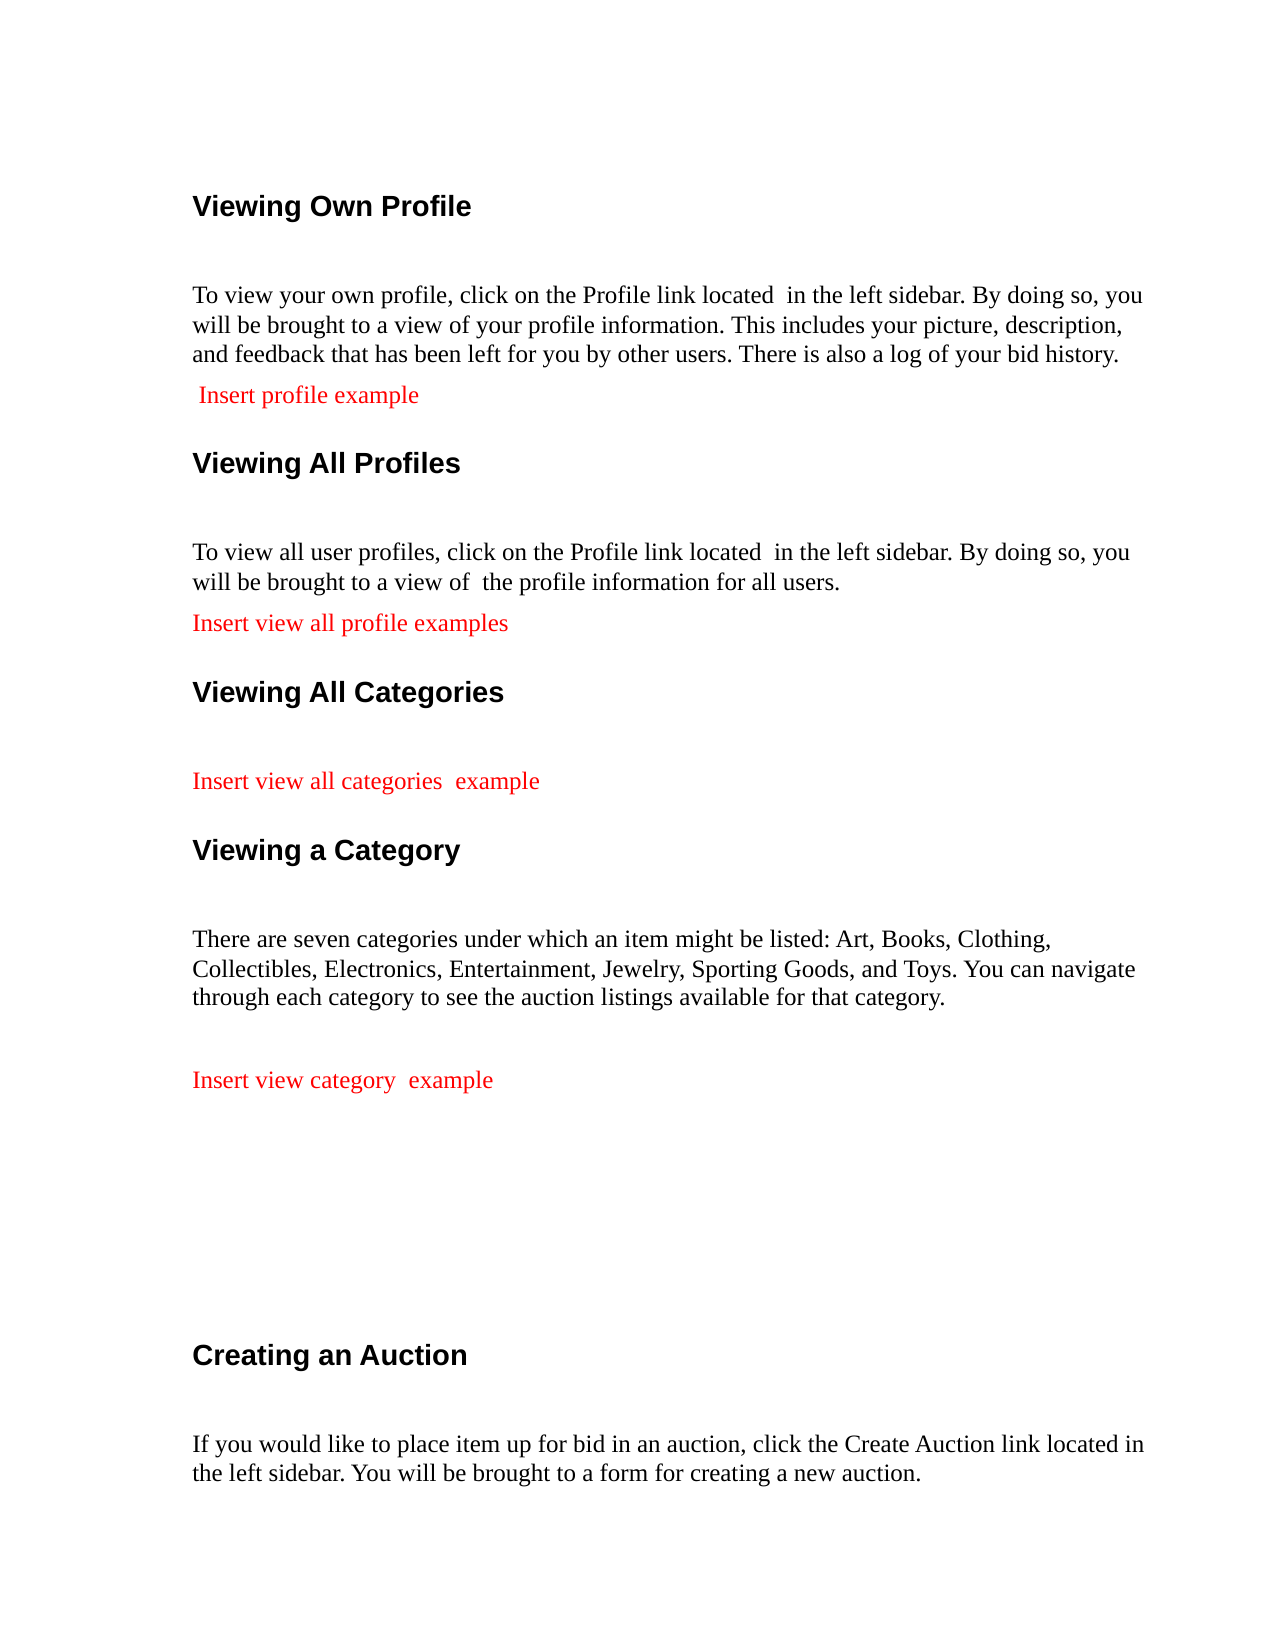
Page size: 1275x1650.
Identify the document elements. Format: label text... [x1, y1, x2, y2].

text If you would like to place item up for bid in an auction, click the Create Auction link located in the left sidebar. You will be brought to a form for creating a new auction. [118, 1425, 1157, 1487]
subtitle Viewing All Categories [118, 674, 1157, 708]
subtitle Creating an Auction [118, 1337, 1157, 1371]
text Insert view all categories example [118, 762, 1157, 795]
text Insert profile example [118, 380, 1157, 409]
subtitle Viewing All Profiles [118, 446, 1157, 480]
text Insert view all profile examples [118, 608, 1157, 637]
text Insert view category example [118, 1065, 1157, 1094]
text To view your own profile, click on the Profile link located in the left sidebar. By doing so, you will be brought to a view of your profile information. This includes your picture, description, and feedback that has been left for you by other users. There is also a log of your bid history. [118, 276, 1157, 367]
text There are seven categories under which an item might be listed: Art, Books, Clothing, Collectibles, Electronics, Entertainment, Jewelry, Sporting Goods, and Toys. You can navigate through each category to see the auction listings available for that category. [118, 920, 1157, 1011]
text To view all user profiles, click on the Profile link located in the left sidebar. By doing so, you will be brought to a view of the profile information for all users. [118, 533, 1157, 596]
subtitle Viewing a Category [118, 833, 1157, 866]
subtitle Viewing Own Profile [118, 189, 1157, 223]
